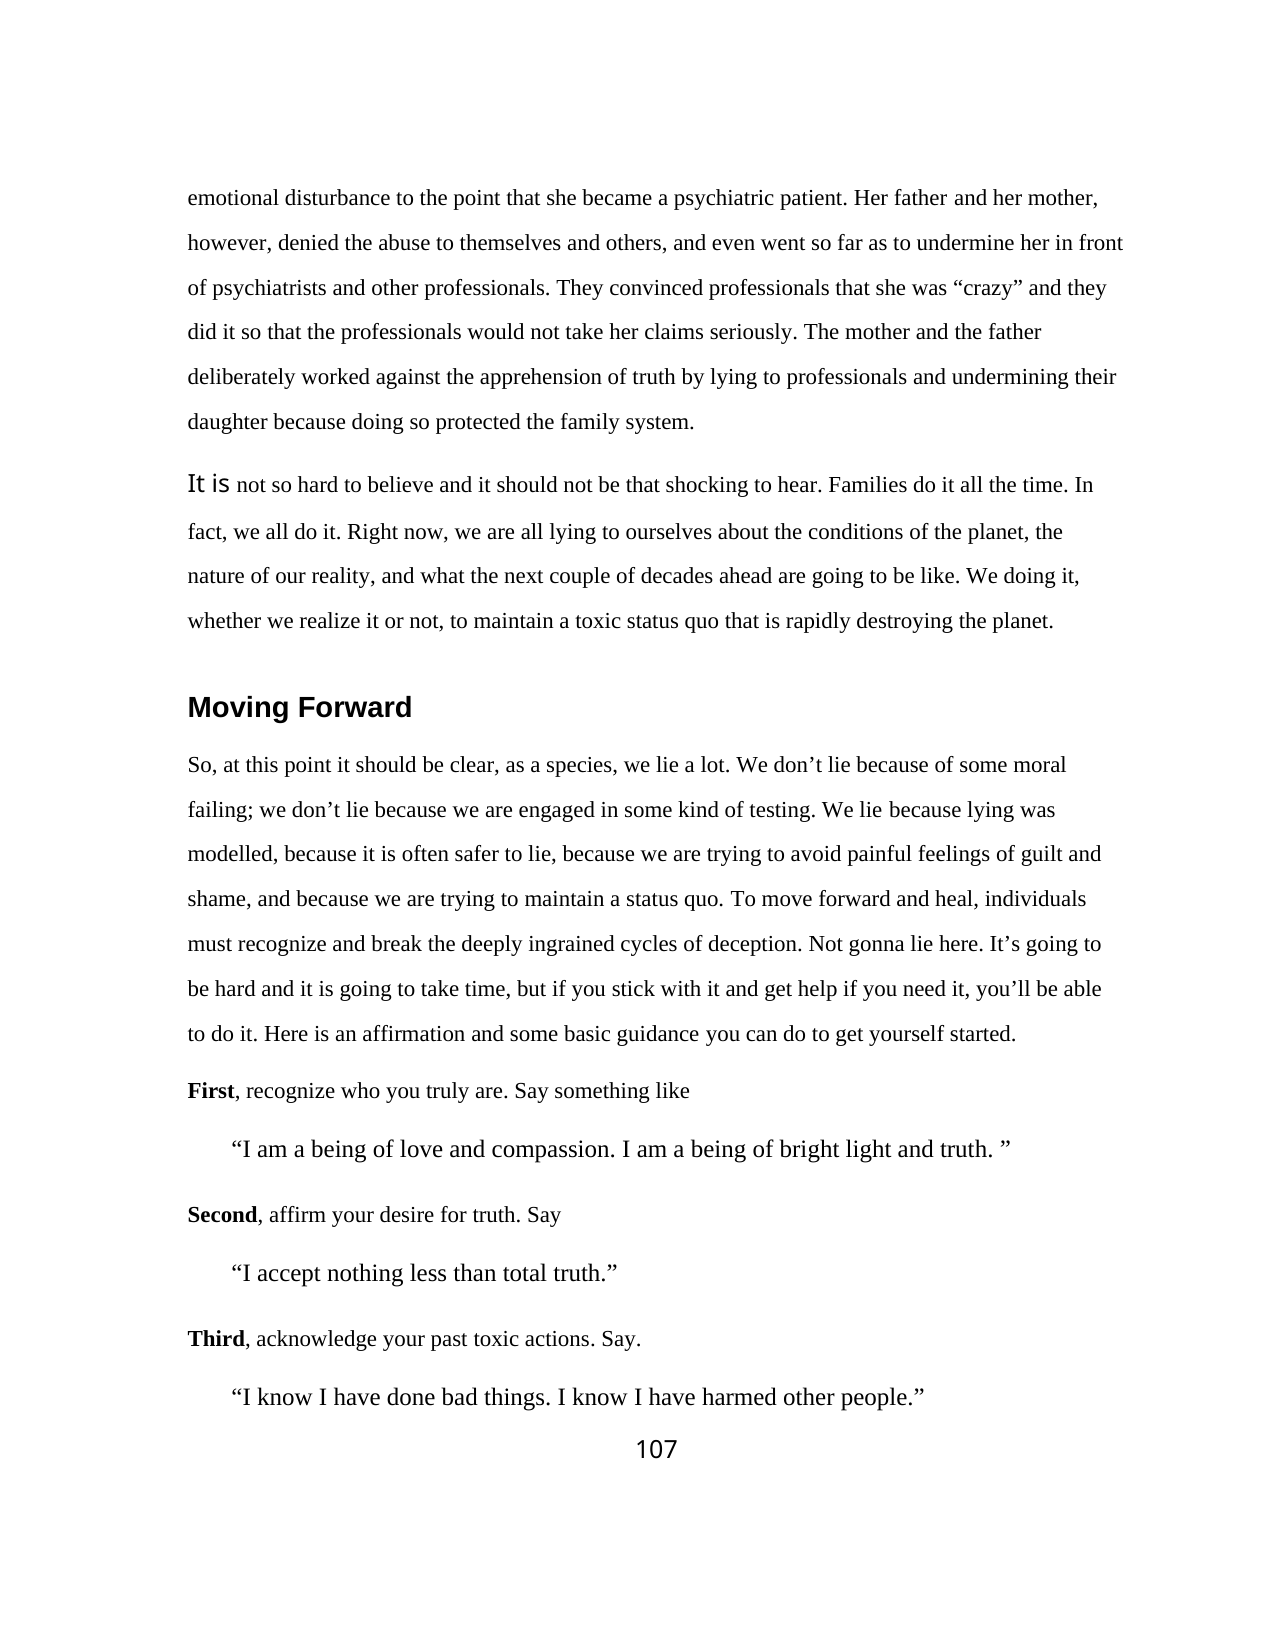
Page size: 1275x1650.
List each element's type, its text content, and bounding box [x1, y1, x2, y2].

subtitle Moving Forward [187, 690, 1125, 723]
text “I accept nothing less than total truth.” [231, 1258, 1114, 1287]
text “I know I have done bad things. I know I have harmed other people.” [231, 1382, 1114, 1411]
text First, recognize who you truly are. Say something like [187, 1077, 1125, 1103]
text It is not so hard to believe and it should not be that shocking to hear. Families do it all the time. In fact, we all do it. Right now, we are all lying to ourselves about the conditions of the planet, the nature of our reality, and what the next couple of decades ahead are going to be like. We doing it, whether we realize it or not, to maintain a toxic status quo that is rapidly destroying the planet. [187, 465, 1125, 634]
text “I am a being of love and compassion. I am a being of bright light and truth. ” [231, 1134, 1114, 1163]
text emotional disturbance to the point that she became a psychiatric patient. Her father and her mother, however, denied the abuse to themselves and others, and even went so far as to undermine her in front of psychiatrists and other professionals. They convinced professionals that she was “crazy” and they did it so that the professionals would not take her claims seriously. The mother and the father deliberately worked against the apprehension of truth by lying to professionals and undermining their daughter because doing so protected the family system. [187, 184, 1125, 434]
text So, at this point it should be clear, as a species, we lie a lot. We don’t lie because of some moral failing; we don’t lie because we are engaged in some kind of testing. We lie because lying was modelled, because it is often safer to lie, because we are trying to avoid painful feelings of guilt and shame, and because we are trying to maintain a status quo. To move forward and heal, individuals must recognize and break the deeply ingrained cycles of deception. Not gonna lie here. It’s going to be hard and it is going to take time, but if you stick with it and get help if you need it, you’ll be able to do it. Here is an affirmation and some basic guidance you can do to get yourself started. [187, 751, 1125, 1046]
text Third, acknowledge your past toxic actions. Say. [187, 1325, 1125, 1351]
text Second, affirm your desire for truth. Say [187, 1201, 1125, 1227]
